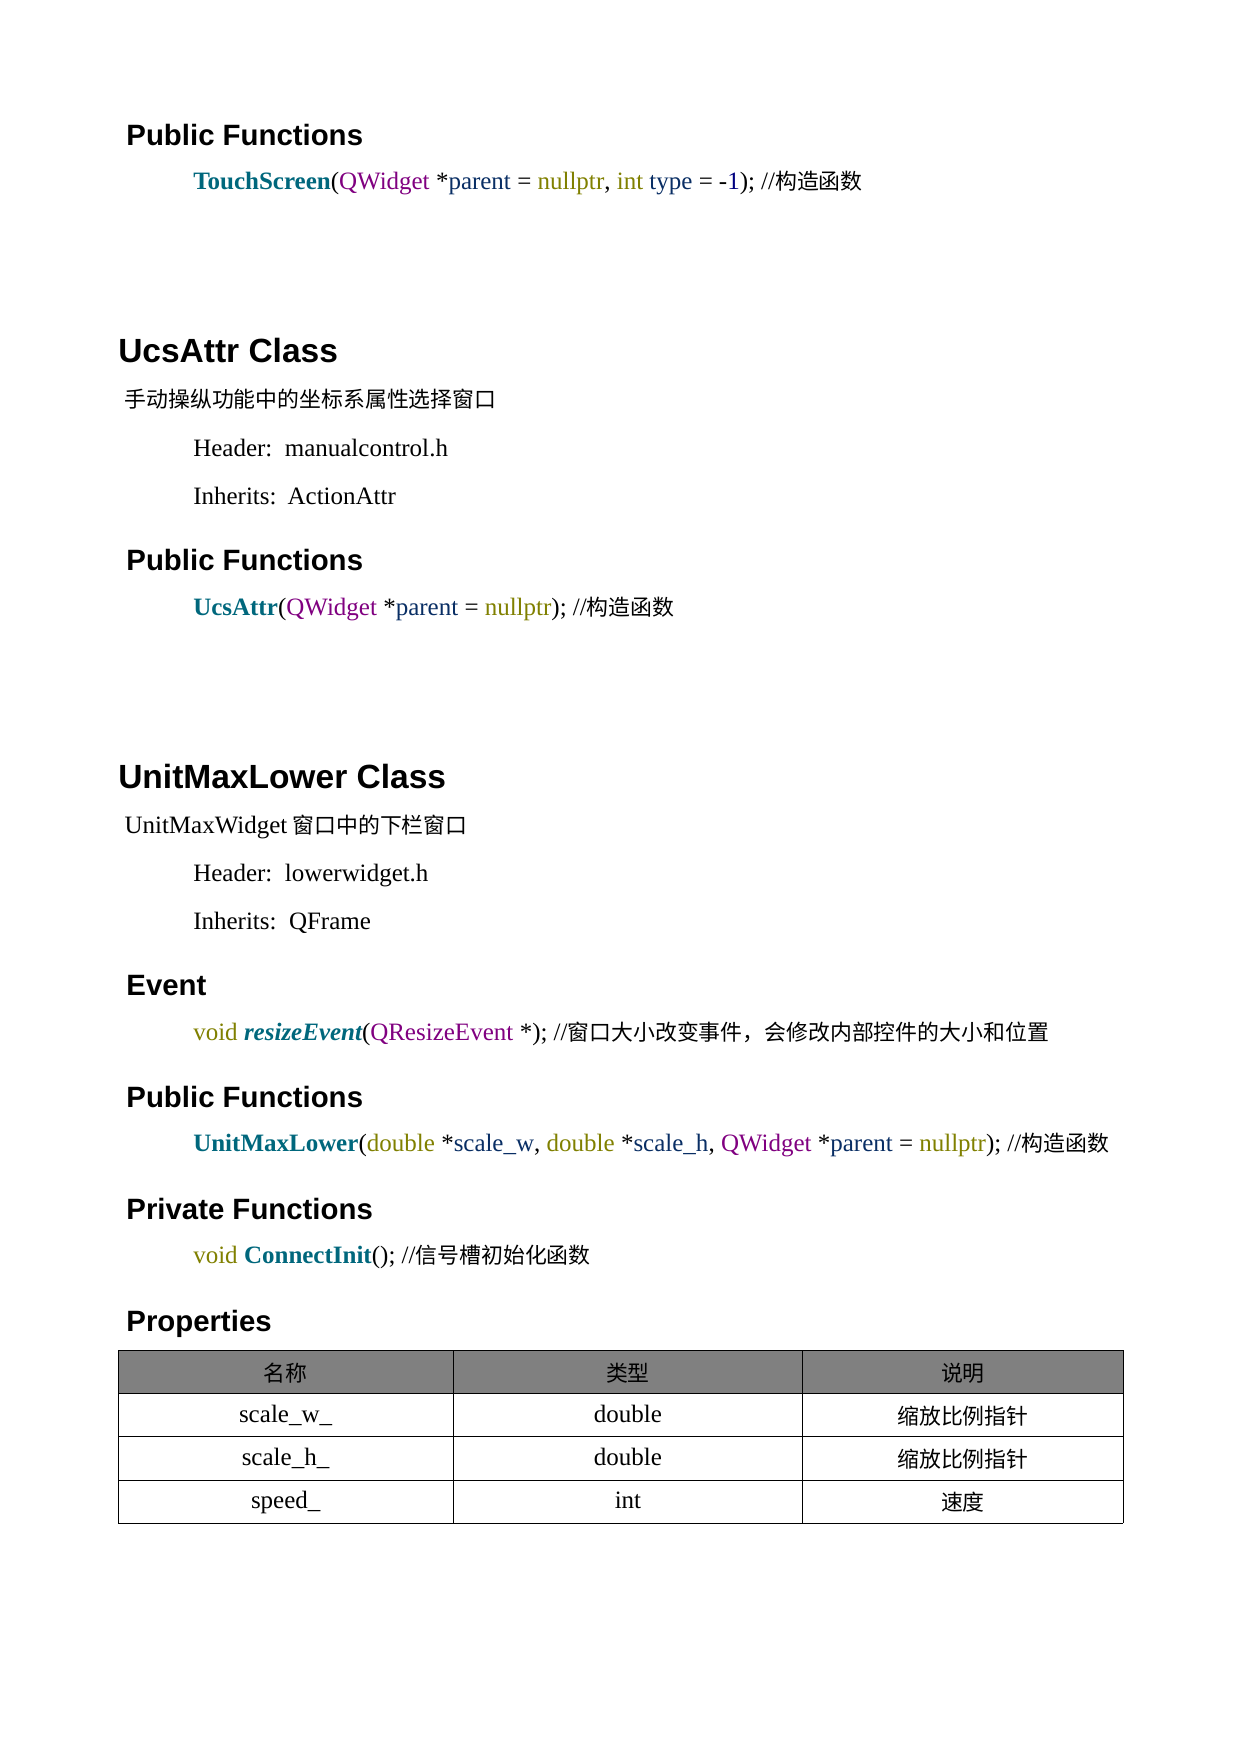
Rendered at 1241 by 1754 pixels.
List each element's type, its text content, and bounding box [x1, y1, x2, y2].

subtitle Public Functions [118, 118, 1122, 152]
text Header: lowerwidget.h [118, 858, 1122, 887]
table_cell speed_ [119, 1481, 453, 1523]
subtitle Private Functions [118, 1192, 1122, 1226]
text UcsAttr(QWidget *parent = nullptr); //构造函数 [118, 589, 1122, 621]
subtitle Public Functions [118, 1080, 1122, 1114]
table_cell scale_w_ [119, 1394, 453, 1436]
subtitle UcsAttr Class [118, 331, 1122, 370]
table_cell scale_h_ [119, 1437, 453, 1479]
table_header 类型 [454, 1351, 802, 1393]
text void ConnectInit(); //信号槽初始化函数 [118, 1238, 1122, 1270]
subtitle Event [118, 968, 1122, 1002]
text UnitMaxWidget窗口中的下栏窗口 [118, 808, 1122, 839]
subtitle Public Functions [118, 543, 1122, 577]
text UnitMaxLower(double *scale_w, double *scale_h, QWidget *parent = nullptr); //构造函数 [118, 1126, 1122, 1158]
table_cell double [454, 1394, 802, 1436]
subtitle Properties [118, 1304, 1122, 1337]
table_cell 速度 [803, 1481, 1123, 1523]
text Inherits: QFrame [118, 906, 1122, 935]
text Inherits: ActionAttr [118, 481, 1122, 510]
table_header 说明 [803, 1351, 1123, 1393]
text void resizeEvent(QResizeEvent *); //窗口大小改变事件，会修改内部控件的大小和位置 [118, 1014, 1122, 1046]
text TouchScreen(QWidget *parent = nullptr, int type = -1); //构造函数 [118, 164, 1122, 196]
text 手动操纵功能中的坐标系属性选择窗口 [118, 382, 1122, 414]
table_cell int [454, 1481, 802, 1523]
text Header: manualcontrol.h [118, 433, 1122, 462]
table_cell double [454, 1437, 802, 1479]
table_cell 缩放比例指针 [803, 1394, 1123, 1436]
table_header 名称 [119, 1351, 453, 1393]
table_cell 缩放比例指针 [803, 1437, 1123, 1479]
subtitle UnitMaxLower Class [118, 756, 1122, 795]
